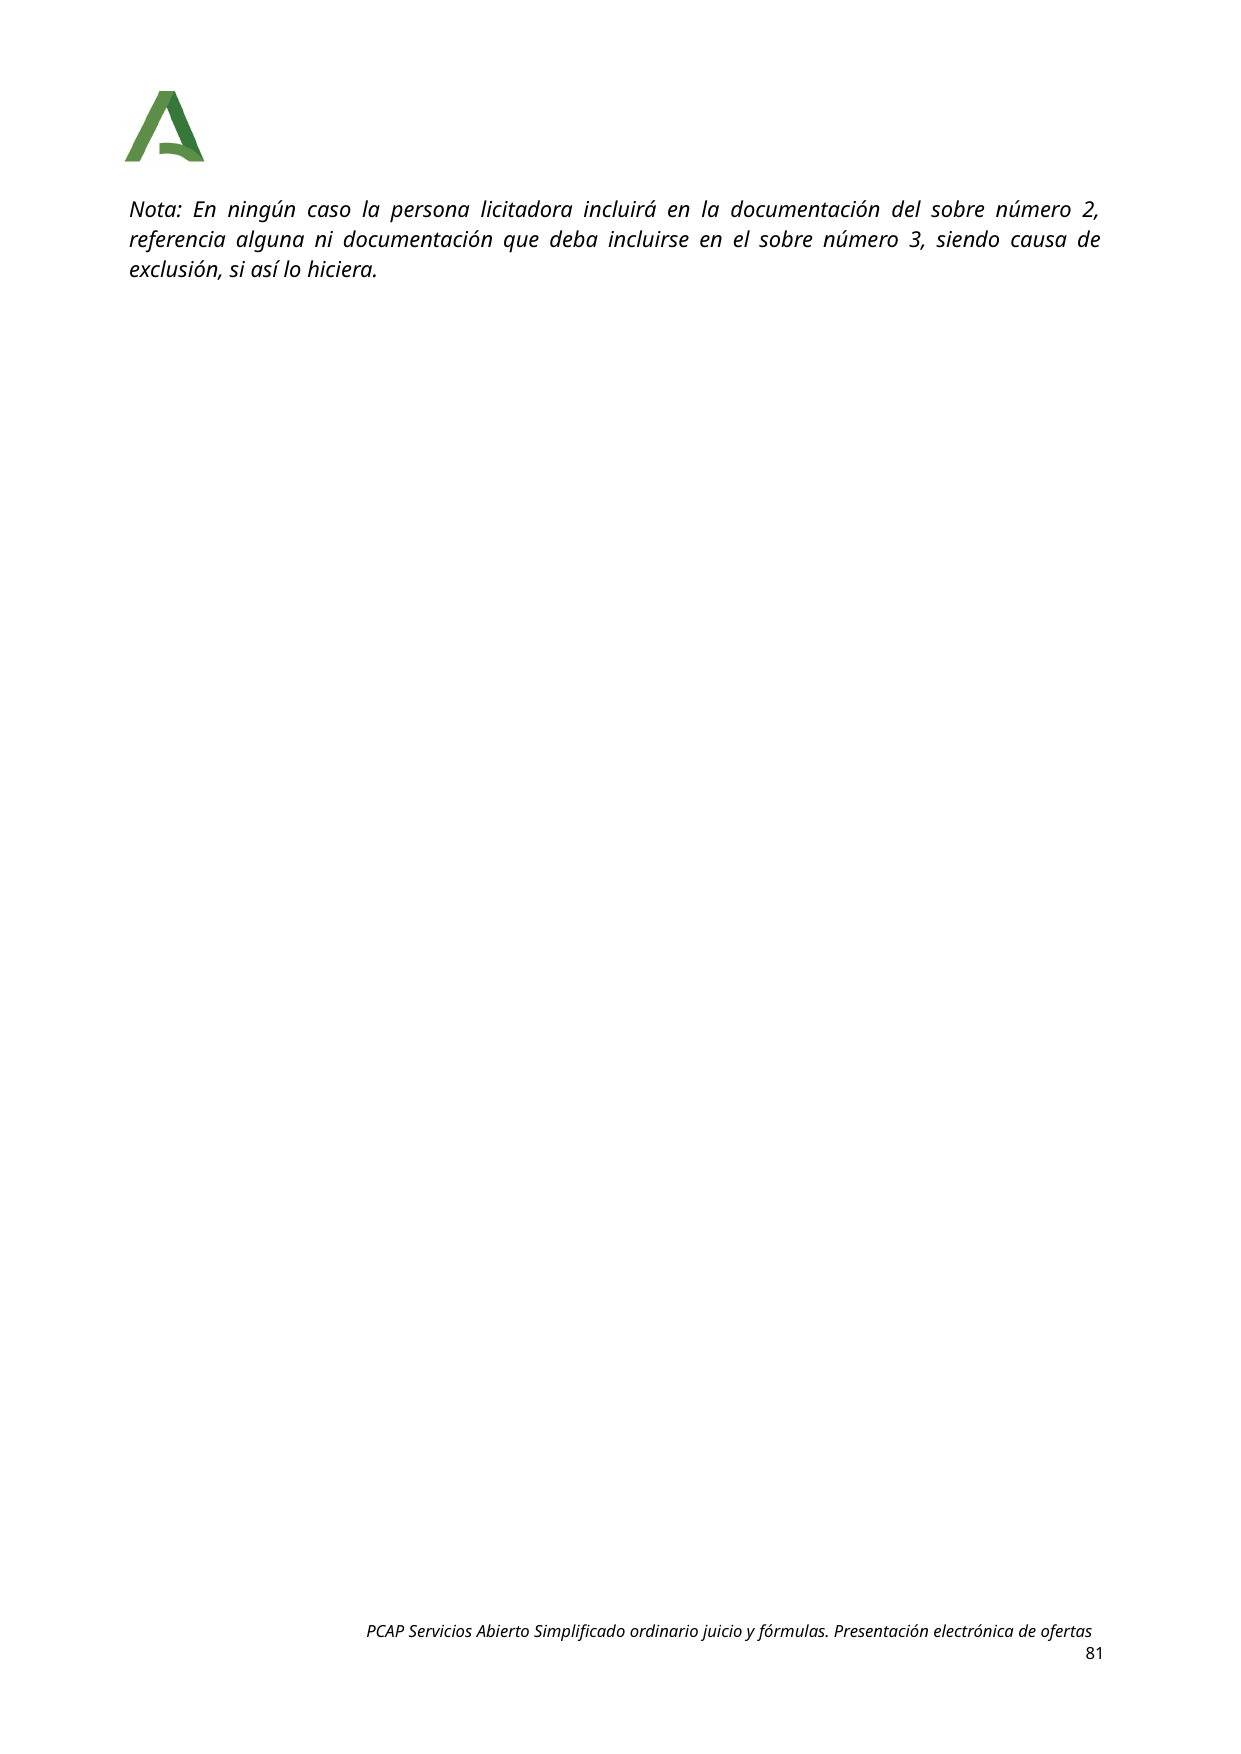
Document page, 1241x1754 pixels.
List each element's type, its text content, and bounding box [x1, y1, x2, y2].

picture [120, 86, 209, 166]
text Nota: En ningún caso la persona licitadora incluirá en la documentación del sobre número 2, referencia alguna ni documentación que deba incluirse en el sobre número 3, siendo causa de exclusión, si así lo hiciera. [129, 194, 1104, 284]
